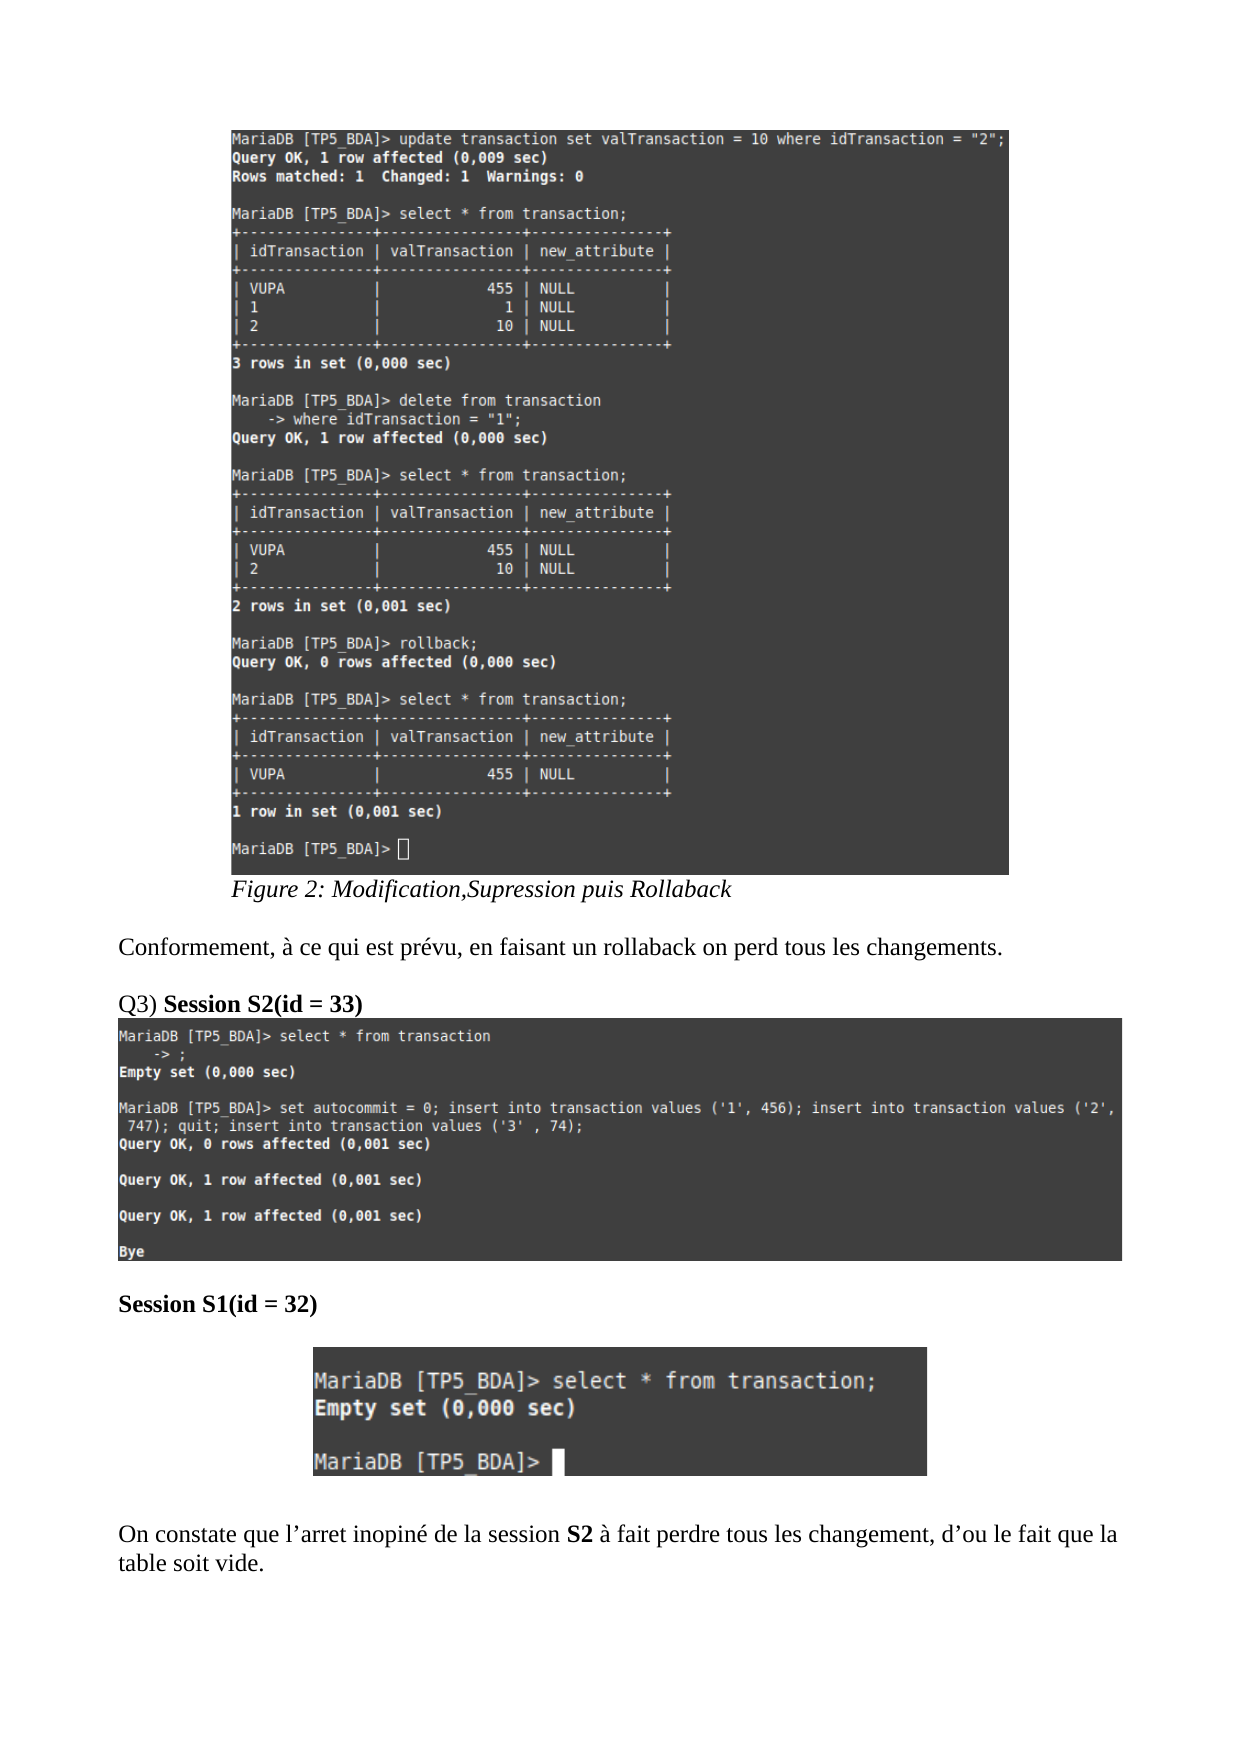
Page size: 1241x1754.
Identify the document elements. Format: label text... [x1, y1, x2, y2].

text Conformement, à ce qui est prévu, en faisant un rollaback on perd tous les changements. [118, 932, 1122, 961]
picture [118, 1018, 1123, 1261]
text On constate que l’arret inopiné de la session S2 à fait perdre tous les changement, d’ou le fait que la table soit vide. [118, 1519, 1122, 1577]
picture [231, 130, 1009, 875]
text Session S1(id = 32) [118, 1289, 1122, 1318]
picture [313, 1347, 928, 1476]
text Q3) Session S2(id = 33) [118, 989, 1122, 1018]
text Figure 2: Modification,Supression puis Rollaback [231, 875, 1009, 903]
